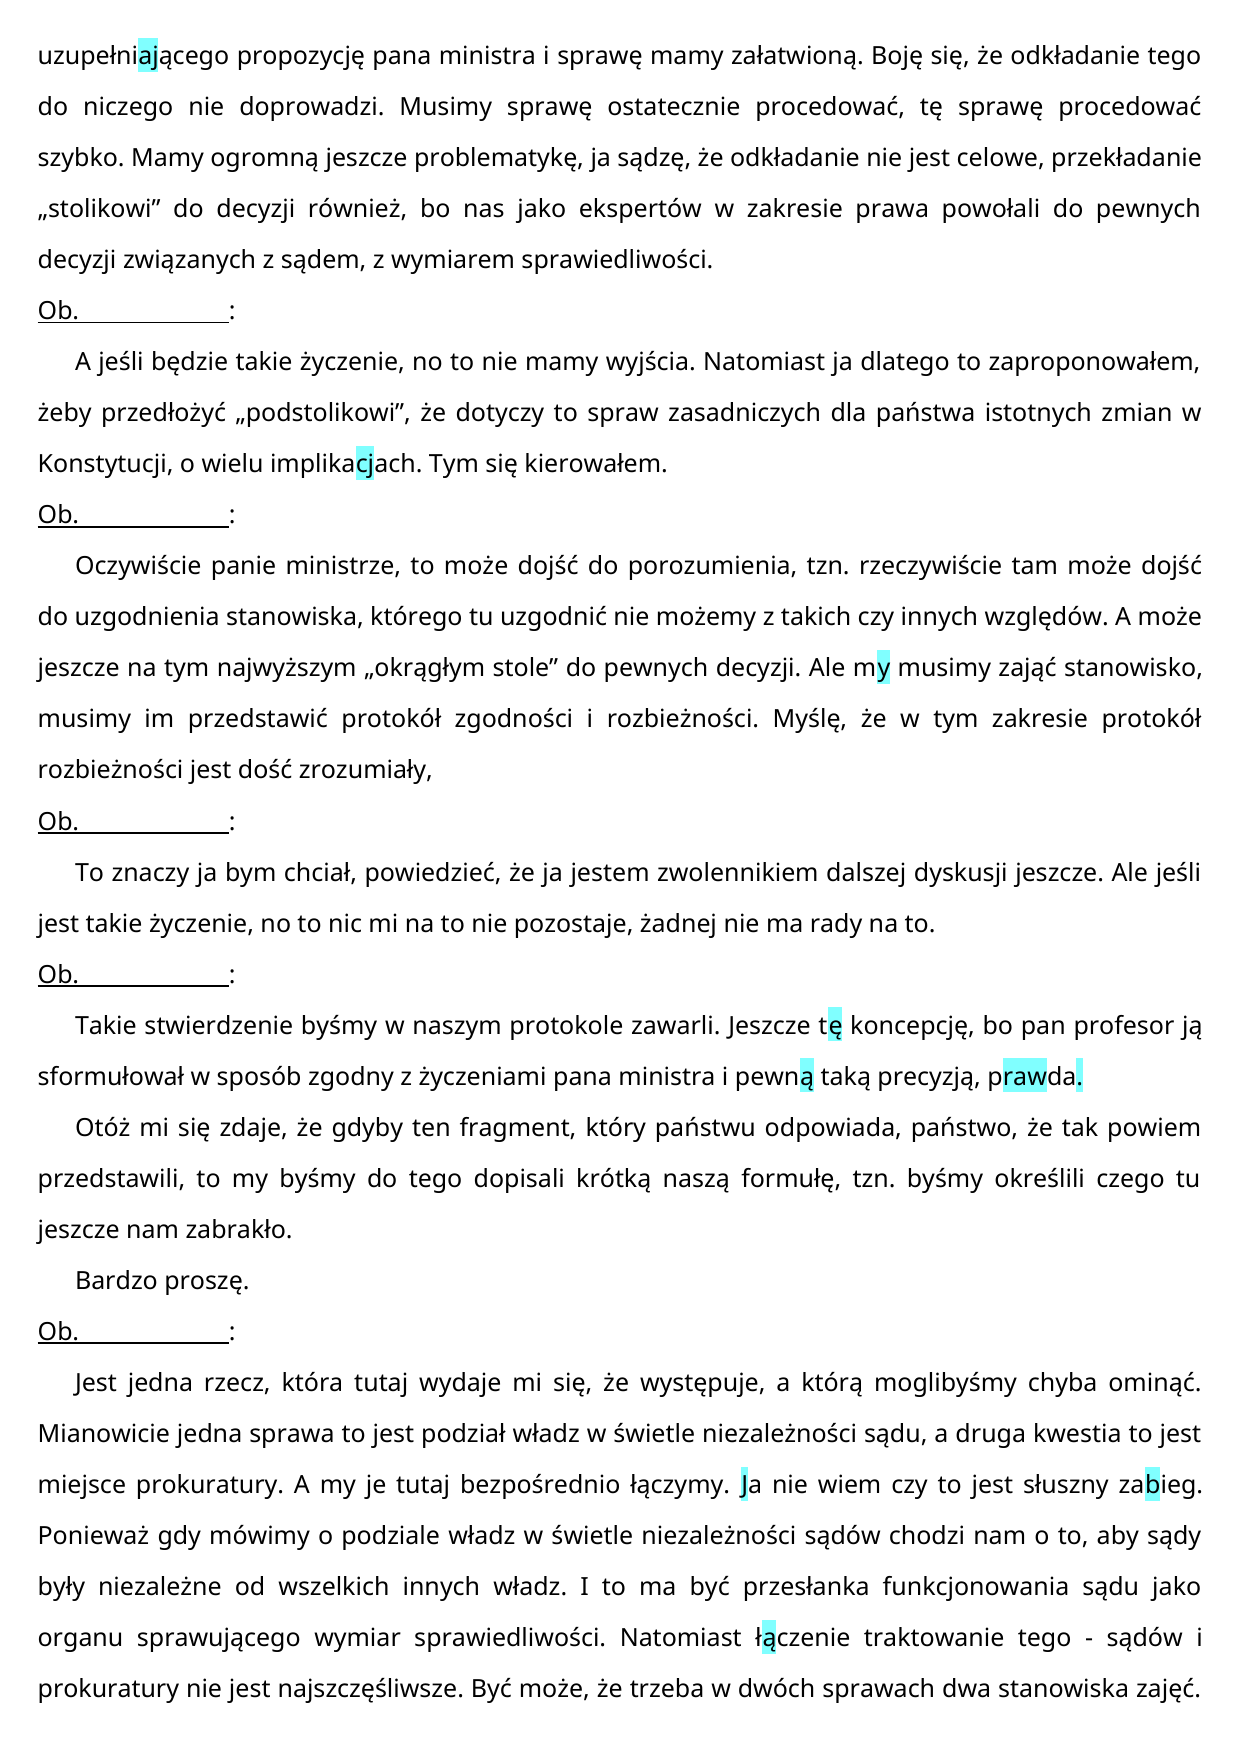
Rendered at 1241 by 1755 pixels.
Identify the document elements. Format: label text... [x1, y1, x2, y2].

text Ob. : [37, 956, 1203, 990]
text Ob. : [37, 1313, 1203, 1348]
text Takie stwierdzenie byśmy w naszym protokole zawarli. Jeszcze tę koncepcję, bo pan profesor ją sformułował w sposób zgodny z życzeniami pana ministra i pewną taką precyzją, prawda. [37, 1007, 1203, 1092]
text uzupełniającego propozycję pana ministra i sprawę mamy załatwioną. Boję się, że odkładanie tego do niczego nie doprowadzi. Musimy sprawę ostatecznie procedować, tę sprawę procedować szybko. Mamy ogromną jeszcze problematykę, ja sądzę, że odkładanie nie jest celowe, przekładanie „stolikowi” do decyzji również, bo nas jako ekspertów w zakresie prawa powołali do pewnych decyzji związanych z sądem, z wymiarem sprawiedliwości. [37, 37, 1203, 276]
text Ob. : [37, 293, 1203, 327]
text To znaczy ja bym chciał, powiedzieć, że ja jestem zwolennikiem dalszej dyskusji jeszcze. Ale jeśli jest takie życzenie, no to nic mi na to nie pozostaje, żadnej nie ma rady na to. [37, 854, 1203, 939]
text Ob. : [37, 497, 1203, 531]
text Otóż mi się zdaje, że gdyby ten fragment, który państwu odpowiada, państwo, że tak powiem przedstawili, to my byśmy do tego dopisali krótką naszą formułę, tzn. byśmy określili czego tu jeszcze nam zabrakło. [37, 1109, 1203, 1246]
text A jeśli będzie takie życzenie, no to nie mamy wyjścia. Natomiast ja dlatego to zaproponowałem, żeby przedłożyć „podstolikowi”, że dotyczy to spraw zasadniczych dla państwa istotnych zmian w Konstytucji, o wielu implikacjach. Tym się kierowałem. [37, 344, 1203, 480]
text Bardzo proszę. [37, 1262, 1203, 1297]
text Oczywiście panie ministrze, to może dojść do porozumienia, tzn. rzeczywiście tam może dojść do uzgodnienia stanowiska, którego tu uzgodnić nie możemy z takich czy innych względów. A może jeszcze na tym najwyższym „okrągłym stole” do pewnych decyzji. Ale my musimy zająć stanowisko, musimy im przedstawić protokół zgodności i rozbieżności. Myślę, że w tym zakresie protokół rozbieżności jest dość zrozumiały, [37, 548, 1203, 786]
text Jest jedna rzecz, która tutaj wydaje mi się, że występuje, a którą moglibyśmy chyba ominąć. Mianowicie jedna sprawa to jest podział władz w świetle niezależności sądu, a druga kwestia to jest miejsce prokuratury. A my je tutaj bezpośrednio łączymy. Ja nie wiem czy to jest słuszny zabieg. Ponieważ gdy mówimy o podziale władz w świetle niezależności sądów chodzi nam o to, aby sądy były niezależne od wszelkich innych władz. I to ma być przesłanka funkcjonowania sądu jako organu sprawującego wymiar sprawiedliwości. Natomiast łączenie traktowanie tego - sądów i prokuratury nie jest najszczęśliwsze. Być może, że trzeba w dwóch sprawach dwa stanowiska zajęć. [37, 1364, 1203, 1705]
text Ob. : [37, 803, 1203, 837]
